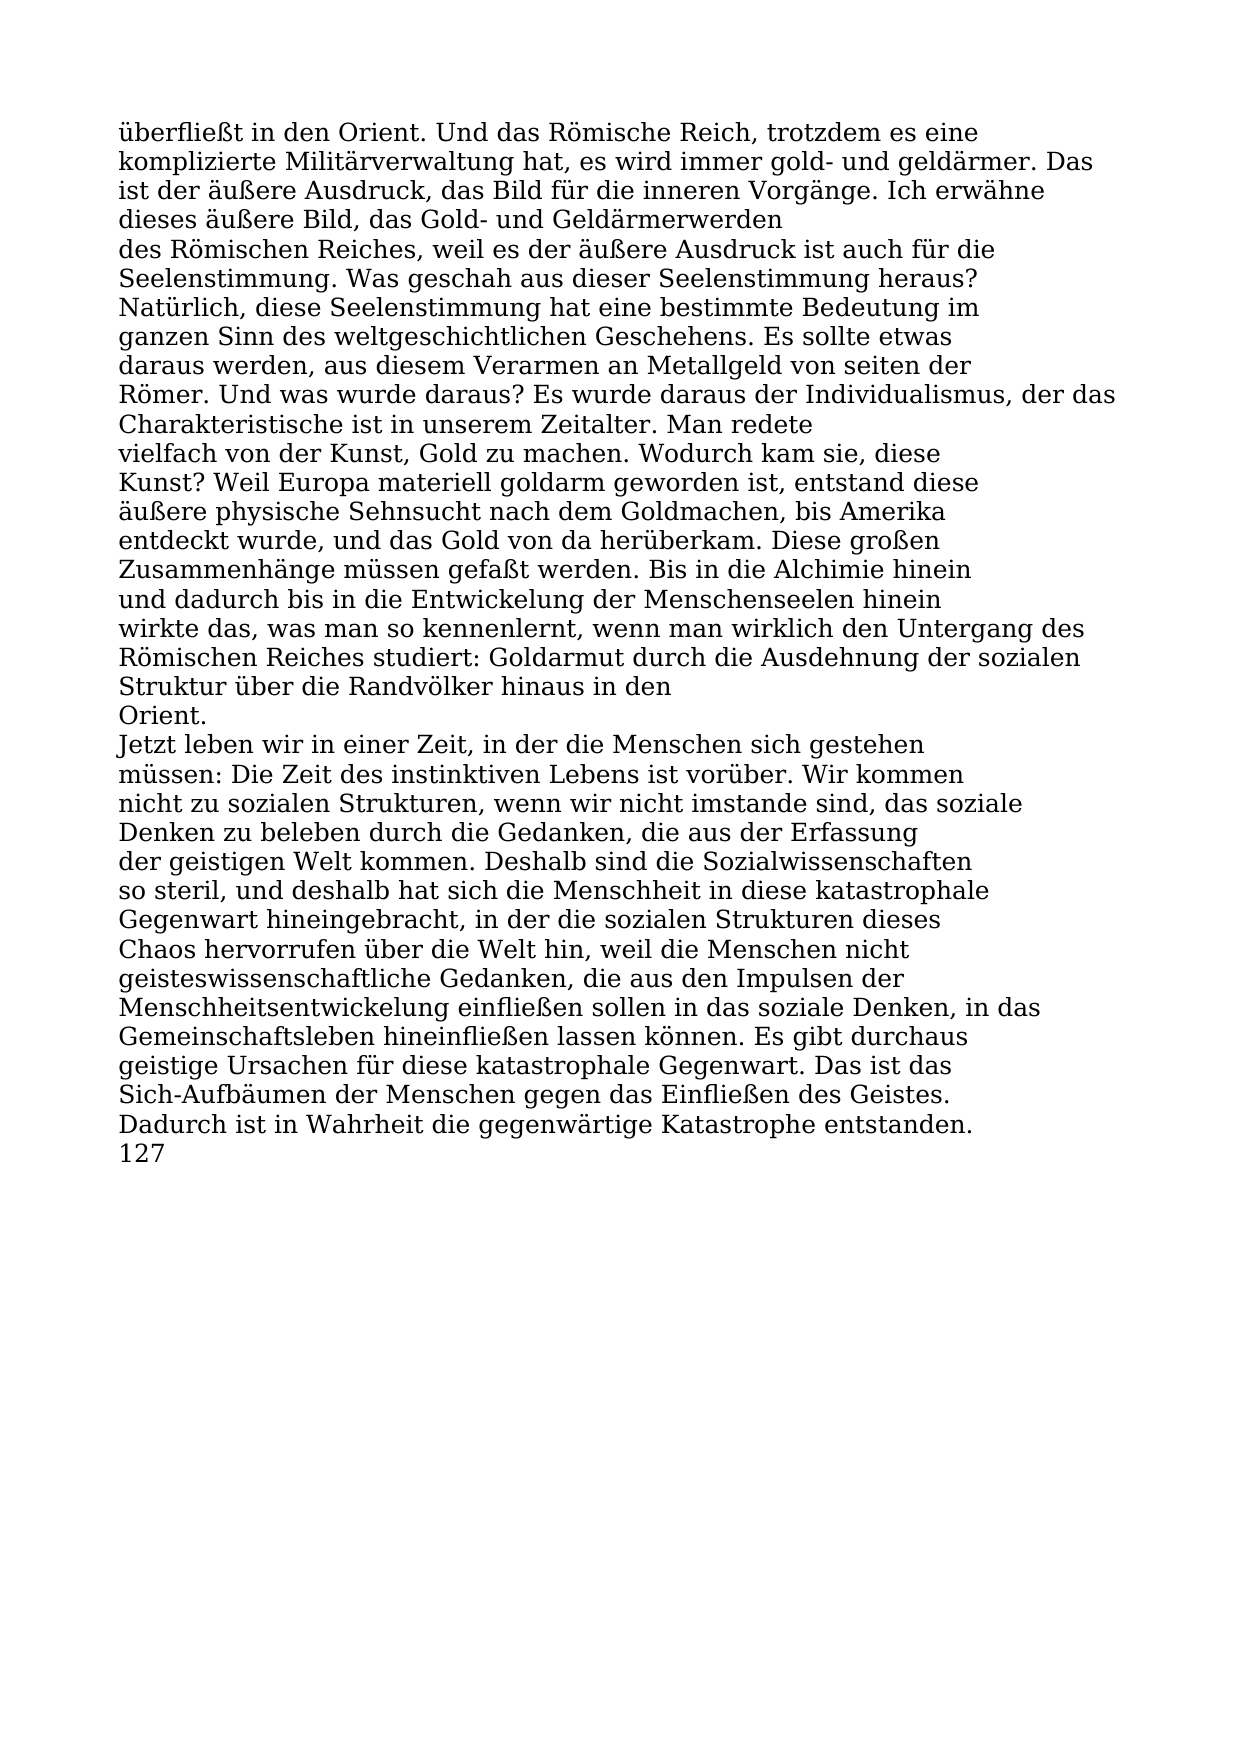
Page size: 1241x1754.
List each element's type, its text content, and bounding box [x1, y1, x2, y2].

text 127 [118, 1139, 1122, 1168]
text vielfach von der Kunst, Gold zu machen. Wodurch kam sie, diese [118, 439, 1122, 468]
text Gegenwart hineingebracht, in der die sozialen Strukturen dieses [118, 906, 1122, 935]
text Sich-Aufbäumen der Menschen gegen das Einfließen des Geistes. [118, 1081, 1122, 1110]
text so steril, und deshalb hat sich die Menschheit in diese katastrophale [118, 876, 1122, 906]
text Zusammenhänge müssen gefaßt werden. Bis in die Alchimie hinein [118, 556, 1122, 585]
text des Römischen Reiches, weil es der äußere Ausdruck ist auch für die [118, 235, 1122, 264]
text überfließt in den Orient. Und das Römische Reich, trotzdem es eine [118, 118, 1122, 147]
text Dadurch ist in Wahrheit die gegenwärtige Katastrophe entstanden. [118, 1110, 1122, 1139]
text Jetzt leben wir in einer Zeit, in der die Menschen sich gestehen [118, 731, 1122, 760]
text der geistigen Welt kommen. Deshalb sind die Sozialwissenschaften [118, 847, 1122, 876]
text wirkte das, was man so kennenlernt, wenn man wirklich den Untergang des Römischen Reiches studiert: Goldarmut durch die Ausdehnung der sozialen Struktur über die Randvölker hinaus in den [118, 614, 1122, 701]
text geistige Ursachen für diese katastrophale Gegenwart. Das ist das [118, 1051, 1122, 1081]
text Seelenstimmung. Was geschah aus dieser Seelenstimmung heraus? [118, 264, 1122, 293]
text Orient. [118, 701, 1122, 731]
text daraus werden, aus diesem Verarmen an Metallgeld von seiten der [118, 351, 1122, 381]
text Gemeinschaftsleben hineinfließen lassen können. Es gibt durchaus [118, 1022, 1122, 1051]
text und dadurch bis in die Entwickelung der Menschenseelen hinein [118, 585, 1122, 614]
text komplizierte Militärverwaltung hat, es wird immer gold- und geldärmer. Das ist der äußere Ausdruck, das Bild für die inneren Vorgänge. Ich erwähne dieses äußere Bild, das Gold- und Geldärmerwerden [118, 147, 1122, 235]
text entdeckt wurde, und das Gold von da herüberkam. Diese großen [118, 526, 1122, 556]
text Kunst? Weil Europa materiell goldarm geworden ist, entstand diese [118, 468, 1122, 497]
text äußere physische Sehnsucht nach dem Goldmachen, bis Amerika [118, 497, 1122, 526]
text Chaos hervorrufen über die Welt hin, weil die Menschen nicht geisteswissenschaftliche Gedanken, die aus den Impulsen der Menschheitsentwickelung einfließen sollen in das soziale Denken, in das [118, 935, 1122, 1022]
text Römer. Und was wurde daraus? Es wurde daraus der Individualismus, der das Charakteristische ist in unserem Zeitalter. Man redete [118, 381, 1122, 439]
text Natürlich, diese Seelenstimmung hat eine bestimmte Bedeutung im [118, 293, 1122, 322]
text nicht zu sozialen Strukturen, wenn wir nicht imstande sind, das soziale Denken zu beleben durch die Gedanken, die aus der Erfassung [118, 789, 1122, 847]
text müssen: Die Zeit des instinktiven Lebens ist vorüber. Wir kommen [118, 760, 1122, 789]
text ganzen Sinn des weltgeschichtlichen Geschehens. Es sollte etwas [118, 322, 1122, 351]
